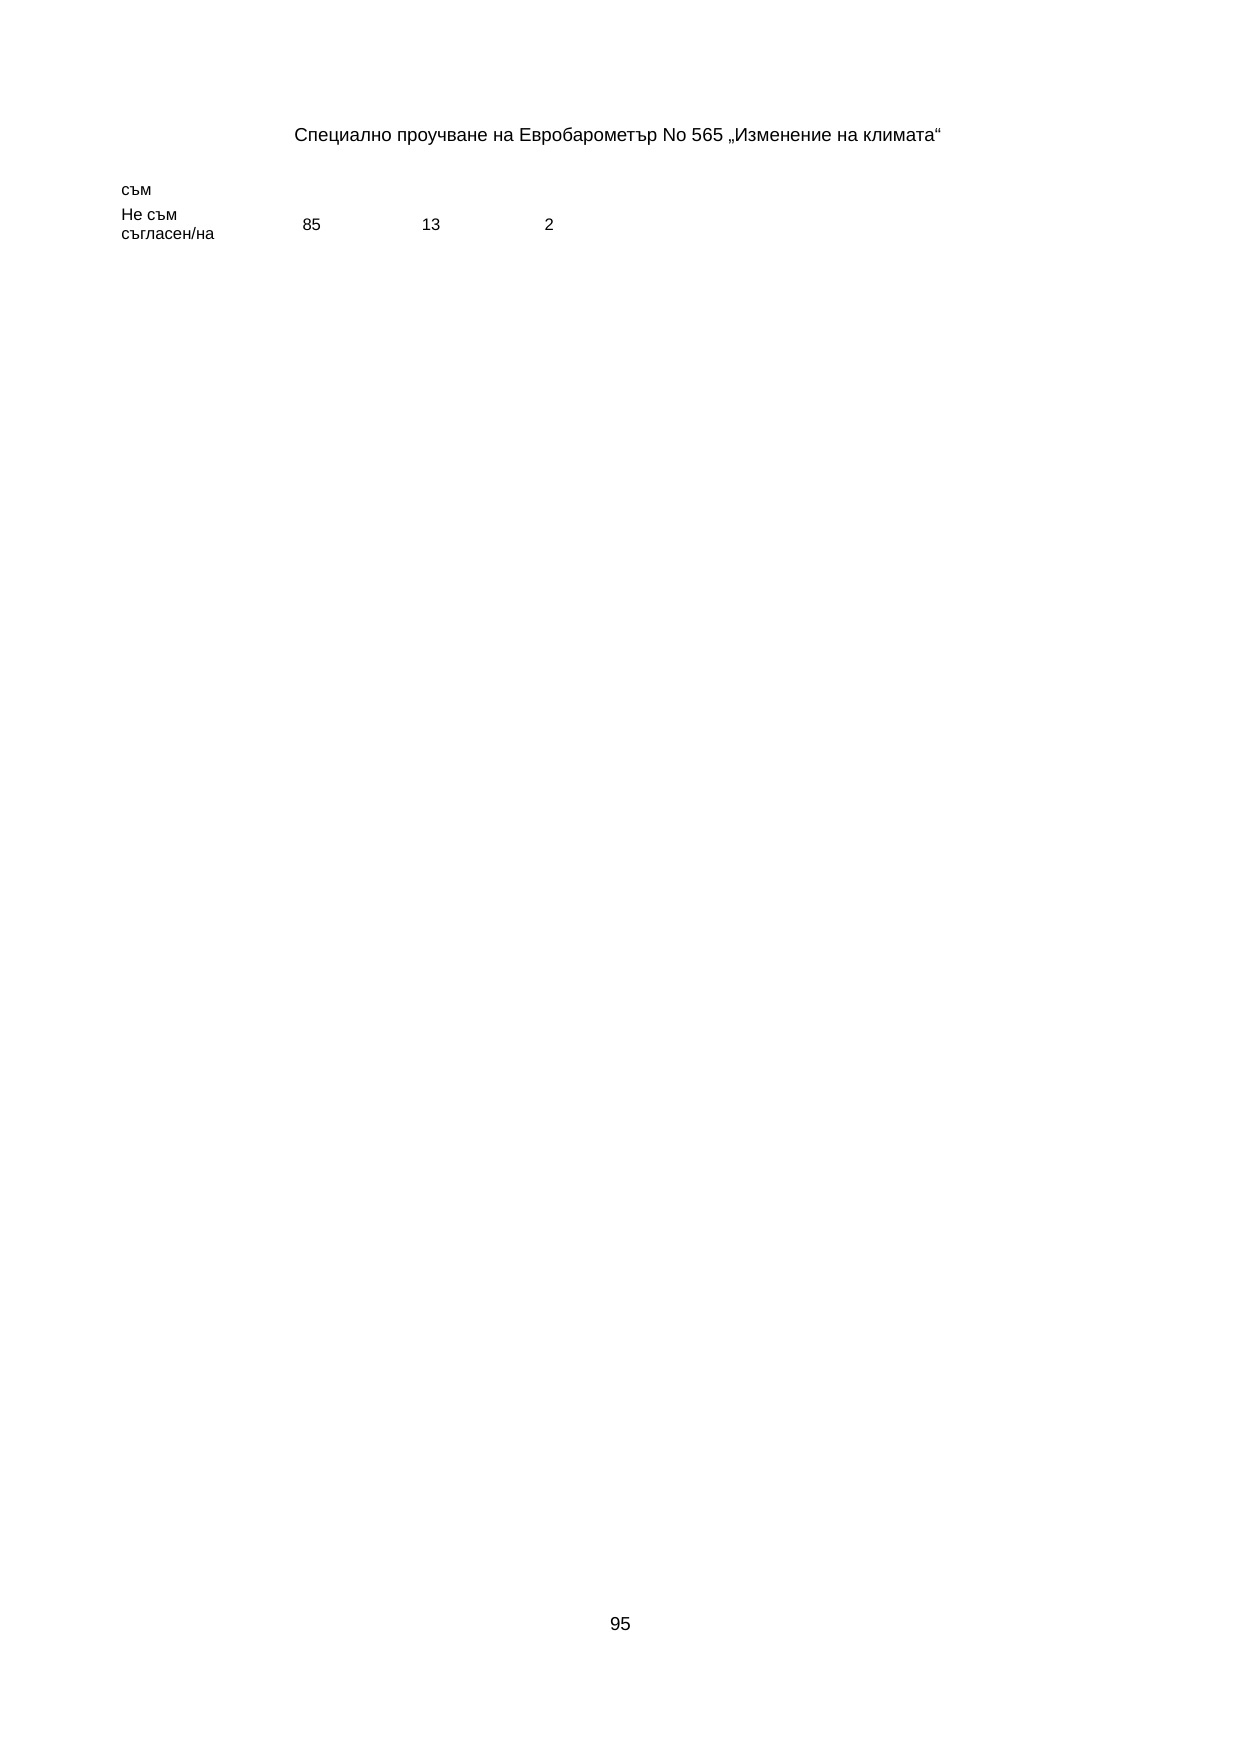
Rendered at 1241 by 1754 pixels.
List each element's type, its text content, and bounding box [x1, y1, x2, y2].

table_cell 2 [493, 202, 605, 246]
table_cell [254, 177, 369, 202]
table_cell [369, 177, 492, 202]
table_cell Не съм съгласен/на [118, 202, 254, 246]
table_cell съм [118, 177, 254, 202]
table_cell 13 [369, 202, 492, 246]
table_cell [493, 177, 605, 202]
table_cell 85 [254, 202, 369, 246]
